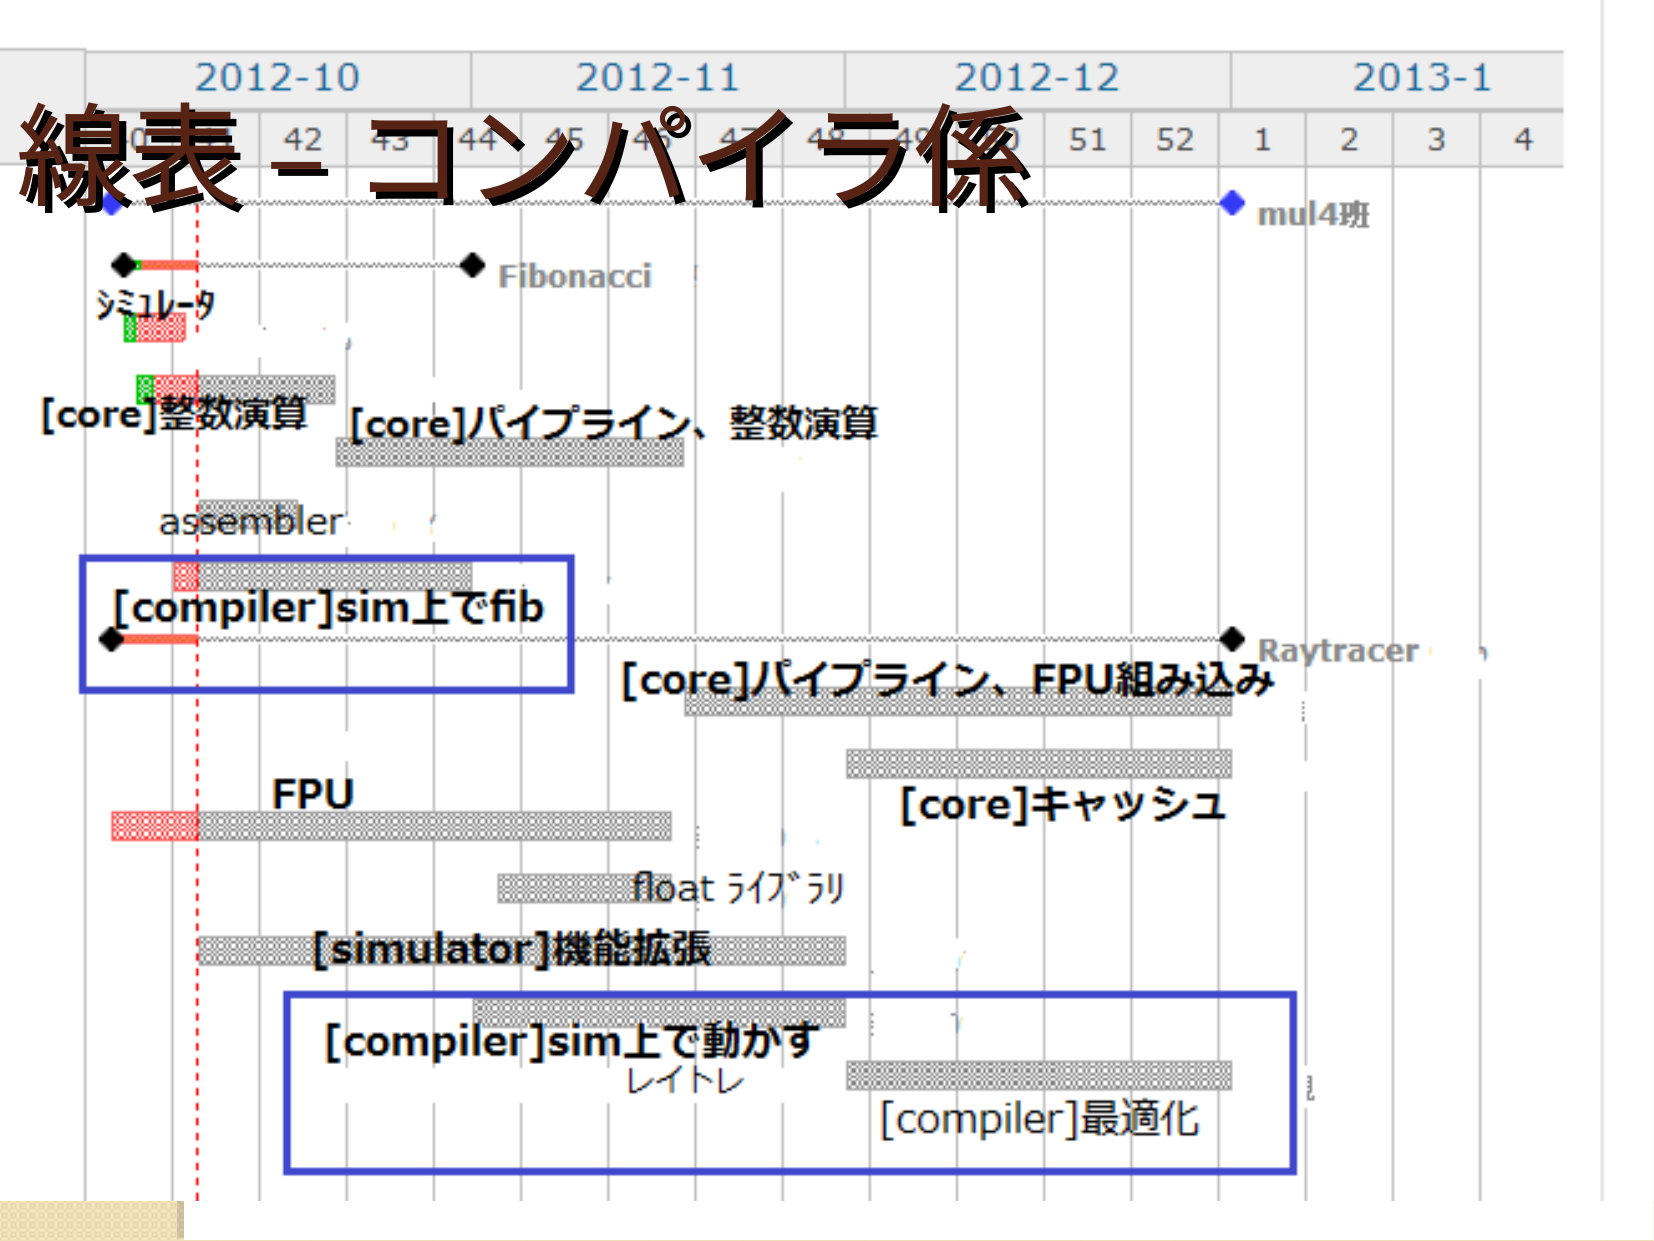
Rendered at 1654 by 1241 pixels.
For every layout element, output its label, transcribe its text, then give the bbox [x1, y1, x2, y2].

picture [0, 0, 1654, 1201]
text_box 線表 – コンパイラ係 [0, 49, 1489, 257]
